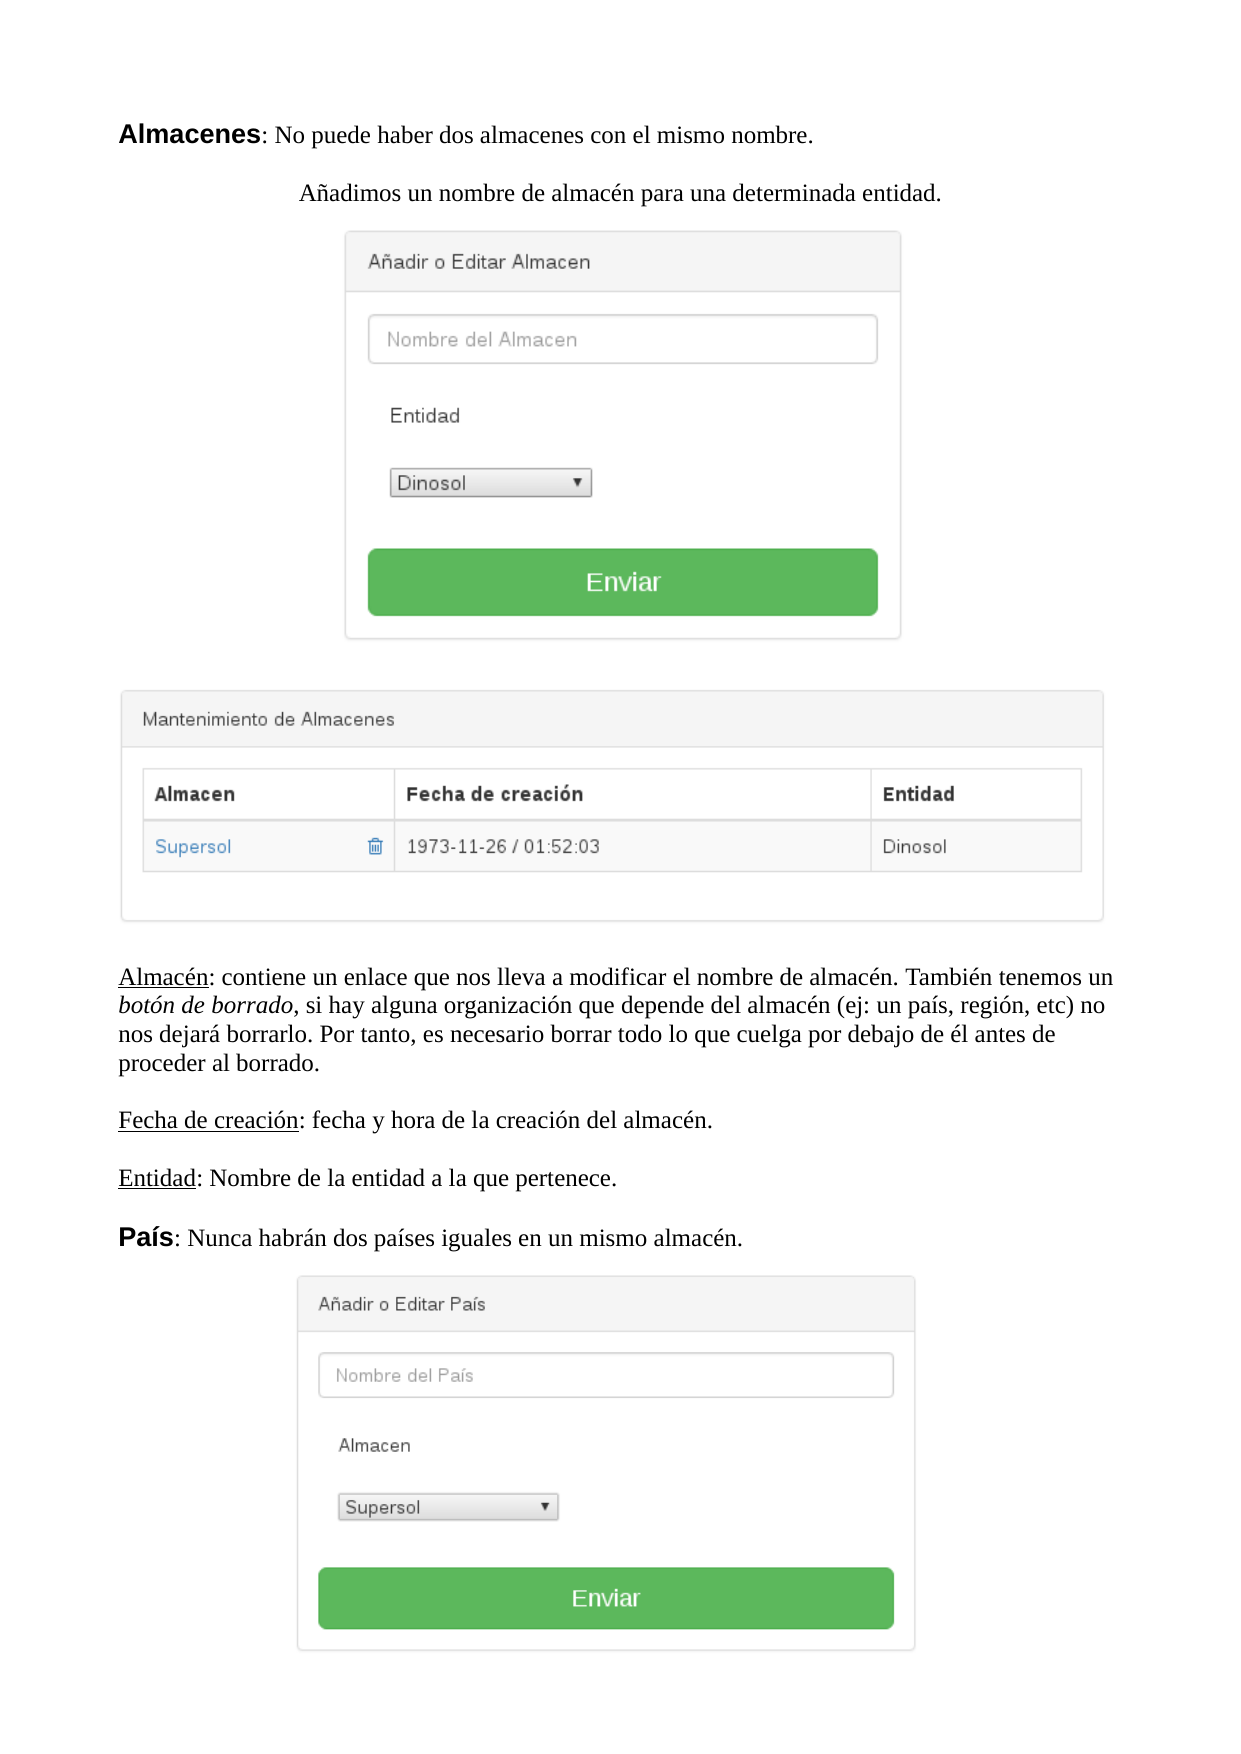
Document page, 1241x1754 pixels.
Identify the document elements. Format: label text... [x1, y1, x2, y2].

text Almacén: contiene un enlace que nos lleva a modificar el nombre de almacén. También tenemos un botón de borrado, si hay alguna organización que depende del almacén (ej: un país, región, etc) no nos dejará borrarlo. Por tanto, es necesario borrar todo lo que cuelga por debajo de él antes de proceder al borrado. [118, 962, 1122, 1077]
text Añadimos un nombre de almacén para una determinada entidad. [118, 178, 1122, 207]
text País: Nunca habrán dos países iguales en un mismo almacén. [118, 1221, 1122, 1252]
picture [336, 225, 906, 644]
picture [110, 682, 1115, 934]
text Entidad: Nombre de la entidad a la que pertenece. [118, 1163, 1122, 1192]
text Almacenes: No puede haber dos almacenes con el mismo nombre. [118, 118, 1122, 149]
text Fecha de creación: fecha y hora de la creación del almacén. [118, 1106, 1122, 1134]
picture [289, 1273, 921, 1655]
